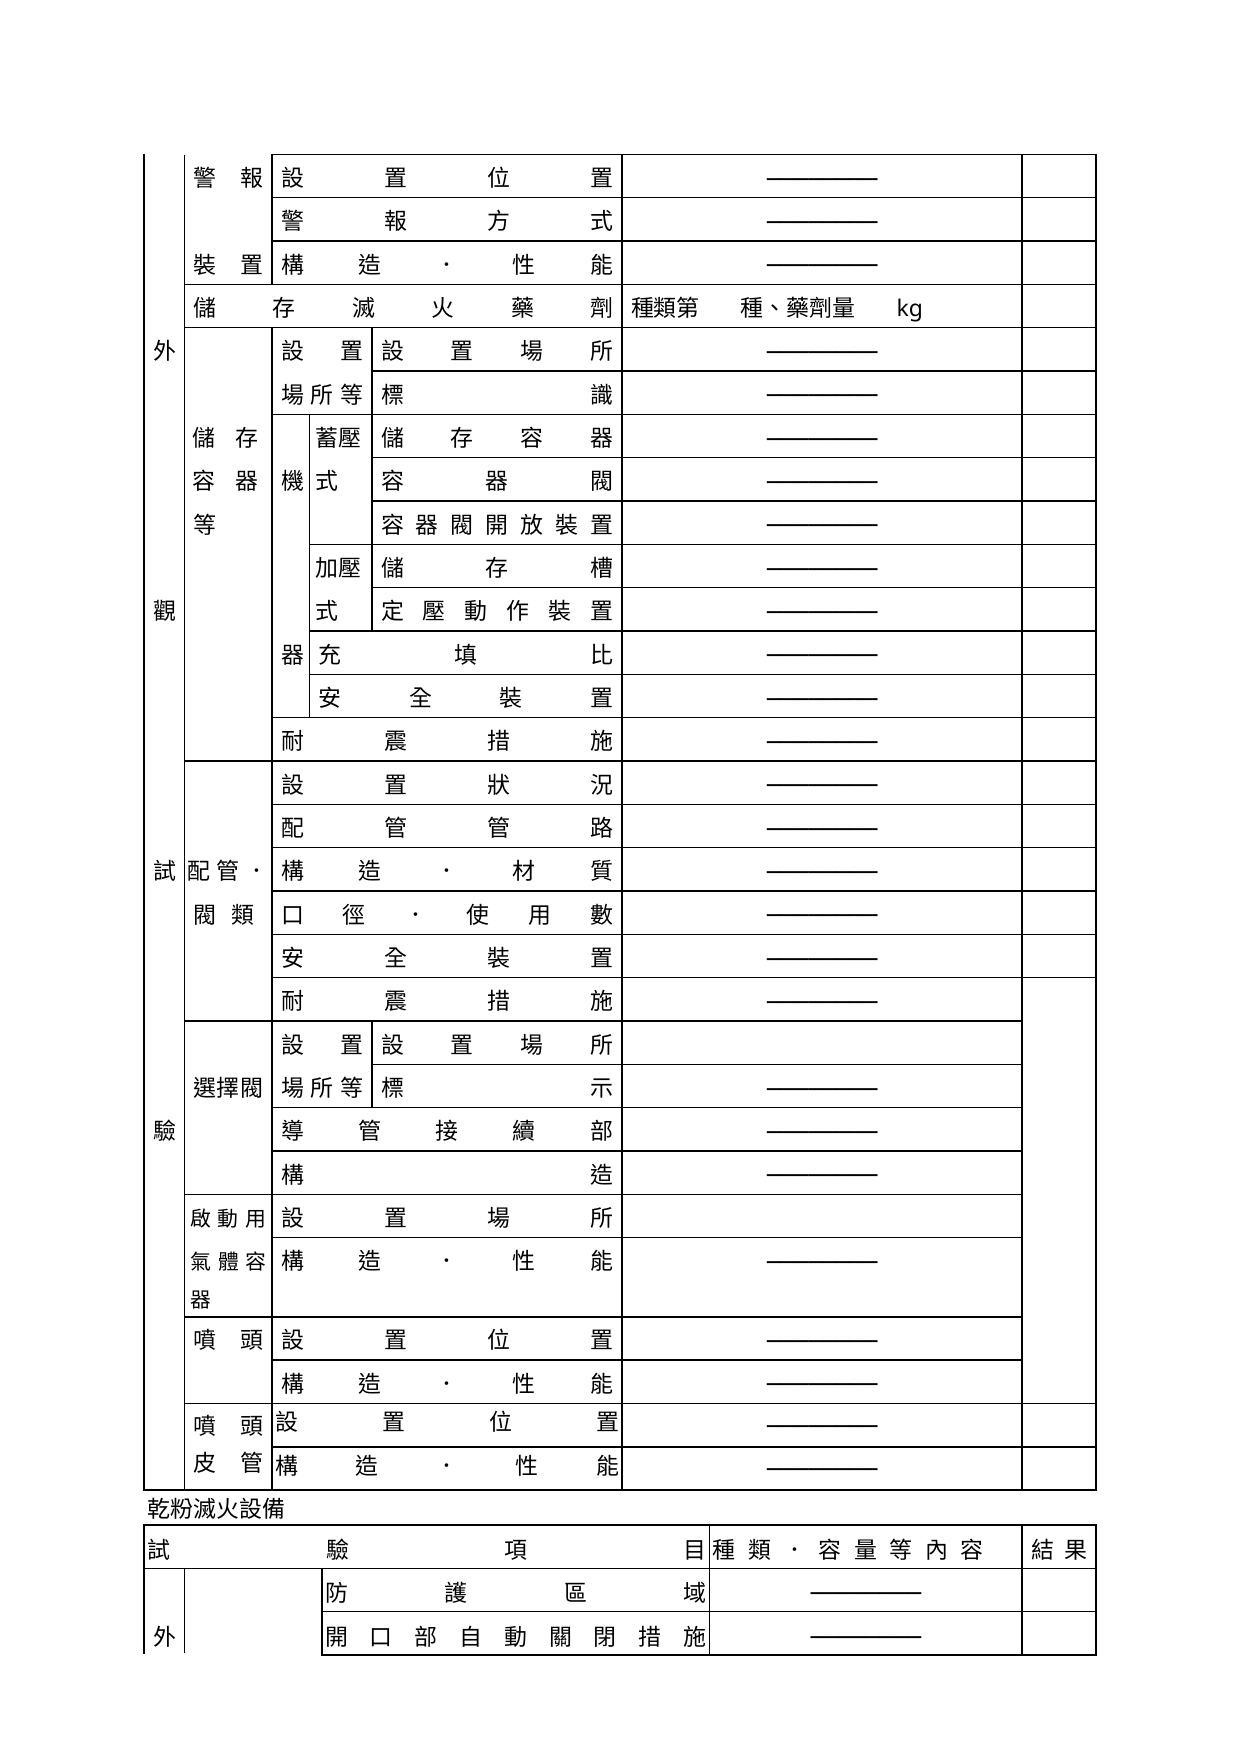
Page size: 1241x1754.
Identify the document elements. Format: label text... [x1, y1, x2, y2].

table_cell 構造．性能 [273, 242, 621, 283]
table_cell ──────── [623, 1448, 1021, 1489]
table_cell 機 [273, 457, 309, 500]
table_cell [1023, 762, 1095, 803]
table_cell [185, 587, 222, 630]
table_cell 構造．性能 [273, 1238, 621, 1316]
table_cell [1023, 328, 1095, 370]
table_cell [185, 1107, 271, 1150]
table_cell 容器閥開放裝置 [373, 502, 621, 543]
table_cell [1023, 1448, 1095, 1489]
table_cell 存 [222, 414, 271, 457]
table_cell [222, 717, 271, 760]
table_cell [1023, 1020, 1095, 1063]
table_cell [1023, 372, 1095, 413]
table_cell ──────── [623, 242, 1021, 283]
table_cell 觀 [145, 587, 184, 630]
table_cell 構造．性能 [273, 1361, 621, 1403]
table_cell [185, 328, 222, 370]
table_cell 耐震措施 [273, 718, 621, 760]
table_cell ──────── [623, 328, 1021, 370]
table_cell [1023, 155, 1095, 197]
table_cell [222, 977, 271, 1020]
table_cell [145, 197, 184, 240]
table_cell 儲存容器 [373, 415, 621, 457]
table_cell 驗 [145, 1107, 184, 1150]
table_cell 試 [145, 847, 184, 890]
table_cell [145, 284, 184, 327]
table_cell [145, 1237, 184, 1316]
table_cell [222, 587, 271, 630]
table_cell 配管管路 [273, 805, 621, 847]
table_cell [222, 762, 271, 803]
table_cell ──────── [710, 1569, 1021, 1611]
table_cell [185, 197, 271, 240]
table_cell ──────── [623, 458, 1021, 500]
table_cell [222, 370, 271, 413]
table_cell [222, 674, 271, 717]
table_cell ──────── [623, 762, 1021, 803]
table_cell 標示 [373, 1065, 621, 1107]
table_cell [1023, 415, 1095, 457]
table_cell [1023, 242, 1095, 283]
table_cell [1023, 285, 1095, 327]
table_cell 噴頭 皮管 [185, 1404, 271, 1489]
table_cell 啟動用 [185, 1195, 271, 1237]
table_cell 種類第 種、藥劑量 kg [623, 285, 1021, 327]
table_cell [623, 1195, 1021, 1237]
table_cell [1023, 1404, 1095, 1446]
table_cell 防護區域 [323, 1569, 709, 1611]
table_cell [1023, 502, 1095, 543]
table_cell [145, 154, 184, 197]
table_cell [1023, 1359, 1095, 1403]
table_cell [145, 1020, 184, 1063]
table_header 種類．容量等內容 [710, 1526, 1021, 1567]
table_cell 設 置 [273, 328, 371, 370]
table_cell [185, 1359, 271, 1403]
table_cell [145, 240, 184, 283]
table_cell 耐震措施 [273, 978, 621, 1020]
table_cell [145, 674, 184, 717]
table_cell [185, 717, 222, 760]
table_cell 標識 [373, 372, 621, 413]
table_cell [1023, 1237, 1095, 1316]
table_cell [222, 630, 271, 673]
table_cell [145, 630, 184, 673]
table_cell [1023, 1150, 1095, 1193]
table_cell ──────── [710, 1612, 1021, 1654]
table_cell 外 [145, 1611, 184, 1654]
table_cell [145, 1569, 184, 1611]
table_cell ──────── [623, 892, 1021, 933]
table_cell 設置場所 [373, 328, 621, 370]
table_cell 警報方式 [273, 198, 621, 240]
table_cell ──────── [623, 1404, 1021, 1446]
table_cell ──────── [623, 415, 1021, 457]
table_cell [1023, 805, 1095, 847]
table_cell [185, 934, 222, 977]
table_cell [1023, 1316, 1095, 1359]
table_cell ──────── [623, 1238, 1021, 1316]
table_cell 構造．性能 [273, 1448, 621, 1489]
table_cell [145, 1316, 184, 1359]
table_cell [145, 500, 184, 543]
text 乾粉滅火設備 [148, 1491, 1092, 1524]
table_cell 設置位置 [273, 155, 621, 197]
table_cell [273, 674, 309, 717]
table_cell 外 [145, 327, 184, 370]
table_header 試驗項目 [145, 1526, 709, 1567]
table_cell 蓄壓 [310, 415, 371, 457]
table_cell ──────── [623, 632, 1021, 673]
table_cell [273, 500, 309, 543]
table_cell 安全裝置 [273, 935, 621, 977]
table_cell [1023, 1064, 1095, 1107]
table_cell 設置場所 [273, 1195, 621, 1237]
table_cell 容 [185, 457, 222, 500]
table_cell [1023, 892, 1095, 933]
table_cell ──────── [623, 1318, 1021, 1359]
table_cell [1023, 1612, 1095, 1654]
table_cell [1023, 458, 1095, 500]
table_cell [222, 544, 271, 587]
table_cell [145, 1359, 184, 1403]
table_cell 設置位置 [273, 1318, 621, 1359]
table_cell 構造．材質 [273, 848, 621, 890]
table_cell [145, 1446, 184, 1489]
table_cell 口徑．使用數 [273, 892, 621, 933]
table_cell ──────── [623, 1152, 1021, 1193]
table_cell 場所等 [273, 1064, 371, 1107]
table_cell 配管． [185, 847, 271, 890]
table_cell ──────── [623, 935, 1021, 977]
table_cell ──────── [623, 848, 1021, 890]
table_cell [185, 674, 222, 717]
table_cell [1023, 1107, 1095, 1150]
table_cell [145, 1403, 184, 1446]
table_cell 類 [222, 890, 271, 933]
table_cell [310, 500, 371, 543]
table_cell [623, 1022, 1021, 1063]
table_cell 安全裝置 [310, 675, 621, 717]
table_cell [185, 977, 222, 1020]
table_cell ──────── [623, 372, 1021, 413]
table_cell ──────── [623, 545, 1021, 587]
table_cell [222, 934, 271, 977]
table_cell 充填比 [310, 632, 621, 673]
table_cell [185, 544, 222, 587]
table_cell ──────── [623, 1065, 1021, 1107]
table_cell 開口部自動關閉措施 [323, 1612, 709, 1654]
table_cell [145, 804, 184, 847]
table_cell [1023, 935, 1095, 977]
table_cell [1023, 718, 1095, 760]
table_cell 裝置 [185, 240, 271, 283]
table_cell 構造 [273, 1152, 621, 1193]
table_cell [145, 760, 184, 803]
table_cell [1023, 1194, 1095, 1237]
table_cell 式 [310, 457, 371, 500]
table_cell 閥 [185, 890, 222, 933]
table_cell [145, 717, 184, 760]
table_cell [185, 1569, 321, 1611]
table_cell ──────── [623, 502, 1021, 543]
table_cell ──────── [623, 1361, 1021, 1403]
table_cell [1023, 632, 1095, 673]
table_cell ──────── [623, 198, 1021, 240]
table_cell [185, 370, 222, 413]
table_cell [185, 630, 222, 673]
table_cell [1023, 978, 1095, 1020]
table_cell [1023, 198, 1095, 240]
table_cell 噴頭 [185, 1318, 271, 1359]
table_cell [222, 500, 271, 543]
table_cell 氣體容器 [185, 1237, 271, 1316]
table_cell [145, 1150, 184, 1193]
table_cell ──────── [623, 155, 1021, 197]
table_cell 定壓動作裝置 [373, 588, 621, 630]
table_cell [145, 544, 184, 587]
table_cell [222, 804, 271, 847]
table_cell [1023, 1569, 1095, 1611]
table_cell [185, 762, 222, 803]
table_cell [222, 328, 271, 370]
table_cell [145, 1194, 184, 1237]
table_cell [145, 890, 184, 933]
table_cell [145, 1064, 184, 1107]
table_cell ──────── [623, 588, 1021, 630]
table_cell ──────── [623, 1108, 1021, 1150]
table_cell 設置位置 [273, 1404, 621, 1446]
table_cell 場所等 [273, 370, 371, 413]
table_cell [145, 370, 184, 413]
table_cell [145, 977, 184, 1020]
table_cell [185, 804, 222, 847]
table_cell 選擇閥 [185, 1064, 271, 1107]
table_cell 容器閥 [373, 458, 621, 500]
table_cell [185, 1611, 321, 1654]
table_cell ──────── [623, 978, 1021, 1020]
table_cell [273, 544, 309, 587]
table_cell [185, 1022, 271, 1063]
table_cell 警報 [185, 154, 271, 197]
table_cell 儲 [185, 414, 222, 457]
table_cell ──────── [623, 805, 1021, 847]
table_cell 導管接續部 [273, 1108, 621, 1150]
table_cell 儲存滅火藥劑 [185, 285, 621, 327]
table_cell [273, 587, 309, 630]
table_cell 儲存槽 [373, 545, 621, 587]
table_cell [1023, 848, 1095, 890]
table_cell [1023, 675, 1095, 717]
table_cell 設置狀況 [273, 762, 621, 803]
table_cell [145, 934, 184, 977]
table_cell 等 [185, 500, 222, 543]
table_cell 設置場所 [373, 1022, 621, 1063]
table_cell [145, 457, 184, 500]
table_cell [1023, 545, 1095, 587]
table_cell ──────── [623, 675, 1021, 717]
table_cell 設置 [273, 1022, 371, 1063]
table_cell 式 [310, 587, 371, 630]
table_cell ──────── [623, 718, 1021, 760]
table_header 結果 [1023, 1526, 1095, 1567]
table_cell [145, 414, 184, 457]
table_cell 加壓 [310, 545, 371, 587]
table_cell 器 [273, 630, 309, 673]
table_cell [1023, 588, 1095, 630]
table_cell [185, 1150, 271, 1193]
table_cell 器 [222, 457, 271, 500]
table_cell [273, 415, 309, 457]
